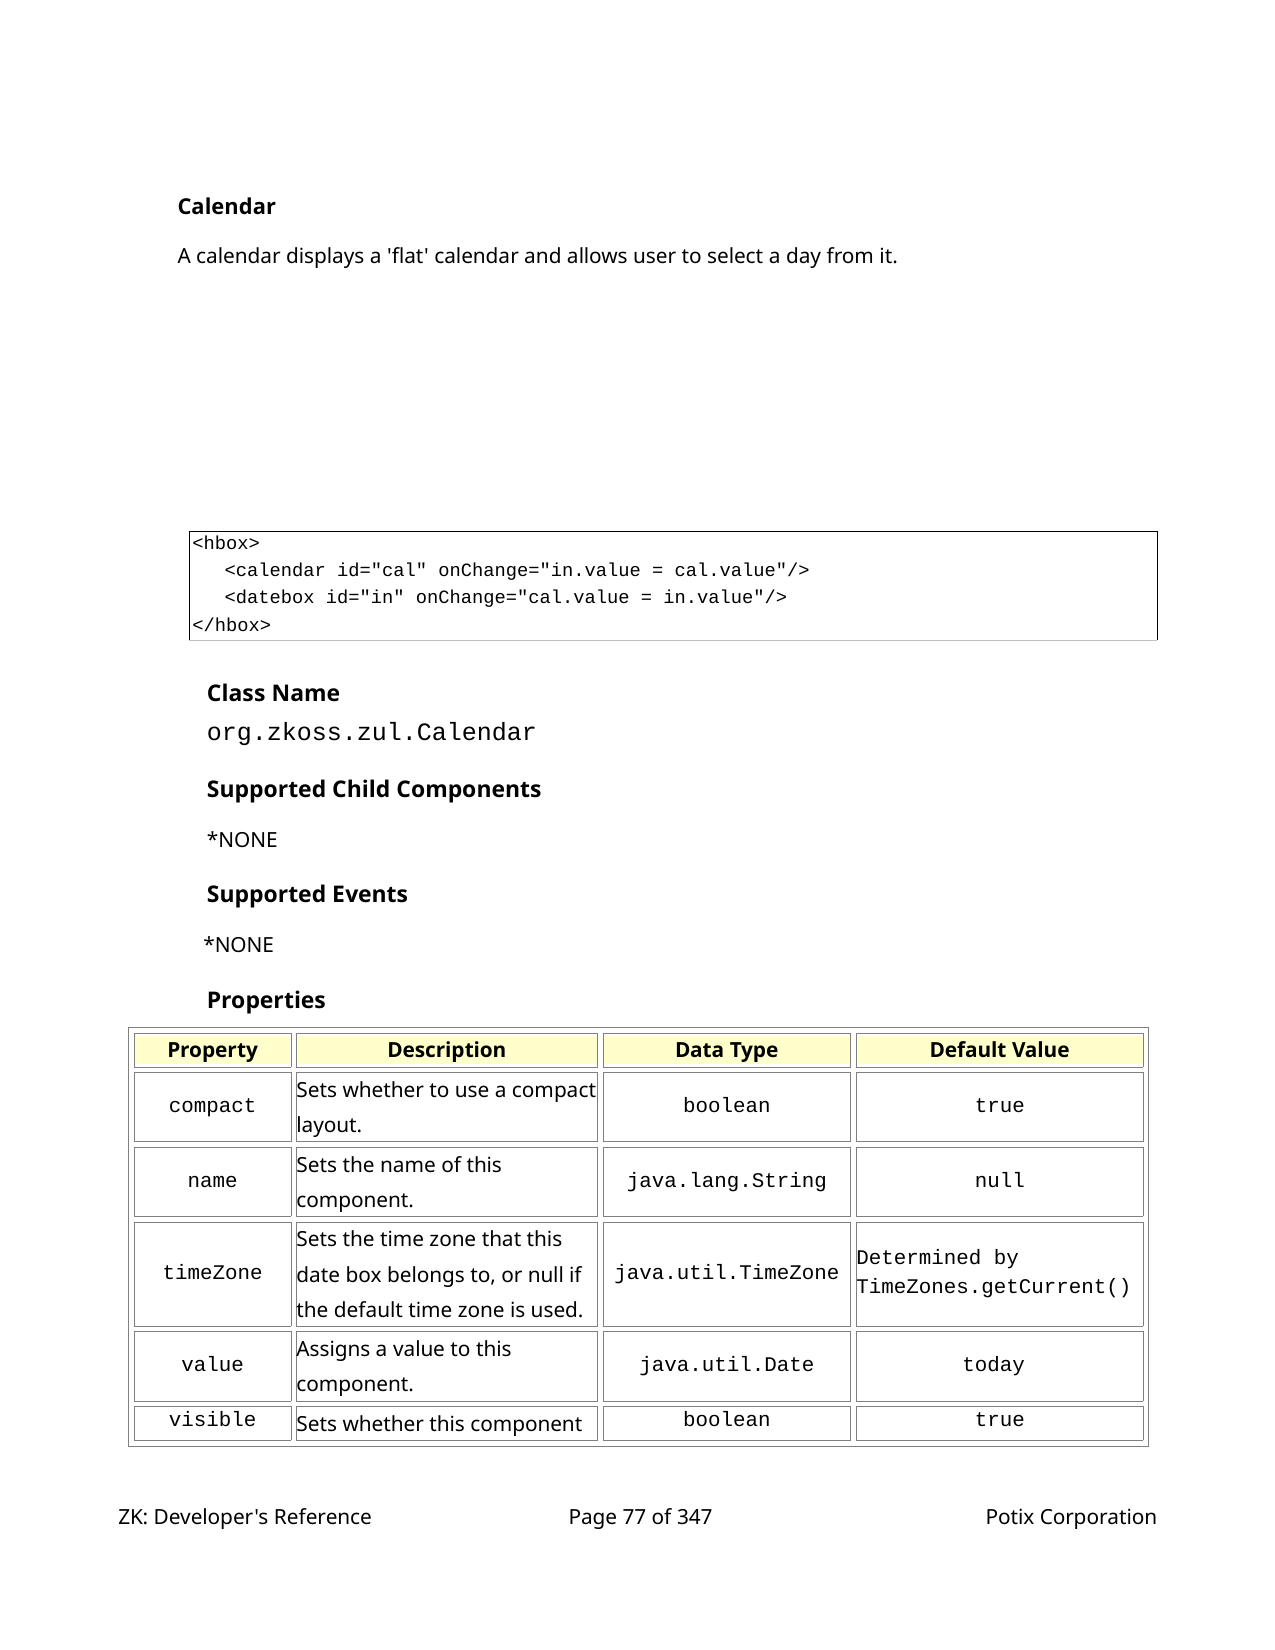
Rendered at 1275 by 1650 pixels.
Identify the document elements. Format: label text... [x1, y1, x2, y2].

table_cell true [853, 1401, 1146, 1440]
table_cell java.util.TimeZone [600, 1216, 853, 1326]
subtitle Supported Events [207, 878, 1157, 910]
table_cell value [131, 1326, 293, 1401]
table_header Default Value [853, 1028, 1146, 1067]
text A calendar displays a 'flat' calendar and allows user to select a day from it. [177, 241, 1157, 269]
table_cell today [853, 1326, 1146, 1401]
table_cell Sets whether this component [293, 1401, 600, 1440]
subtitle Calendar [177, 191, 1157, 221]
text <datebox id="in" onChange="cal.value = in.value"/> [190, 585, 1157, 609]
table_header Property [131, 1028, 293, 1067]
table_cell Sets whether to use a compact layout. [293, 1067, 600, 1141]
text org.zkoss.zul.Calendar [207, 720, 1157, 748]
table_header Data Type [600, 1028, 853, 1067]
subtitle Supported Child Components [207, 773, 1157, 804]
table_cell java.util.Date [600, 1326, 853, 1401]
text </hbox> [190, 612, 1157, 640]
text <calendar id="cal" onChange="in.value = cal.value"/> [190, 558, 1157, 582]
table_cell timeZone [131, 1216, 293, 1326]
table_cell Sets the time zone that this date box belongs to, or null if the default time zone is used. [293, 1216, 600, 1326]
table_cell Assigns a value to this component. [293, 1326, 600, 1401]
table_cell true [853, 1067, 1146, 1141]
table_cell java.lang.String [600, 1141, 853, 1216]
text *NONE [207, 825, 1157, 853]
text *NONE [118, 930, 1157, 958]
table_cell compact [131, 1067, 293, 1141]
table_header Description [293, 1028, 600, 1067]
subtitle Class Name [207, 676, 1157, 708]
table_cell boolean [600, 1401, 853, 1440]
text <hbox> [190, 532, 1157, 555]
table_cell boolean [600, 1067, 853, 1141]
subtitle Properties [207, 983, 1157, 1015]
table_cell Sets the name of this component. [293, 1141, 600, 1216]
table_cell visible [131, 1401, 293, 1440]
table_cell Determined by TimeZones.getCurrent() [853, 1216, 1146, 1326]
table_cell null [853, 1141, 1146, 1216]
table_cell name [131, 1141, 293, 1216]
